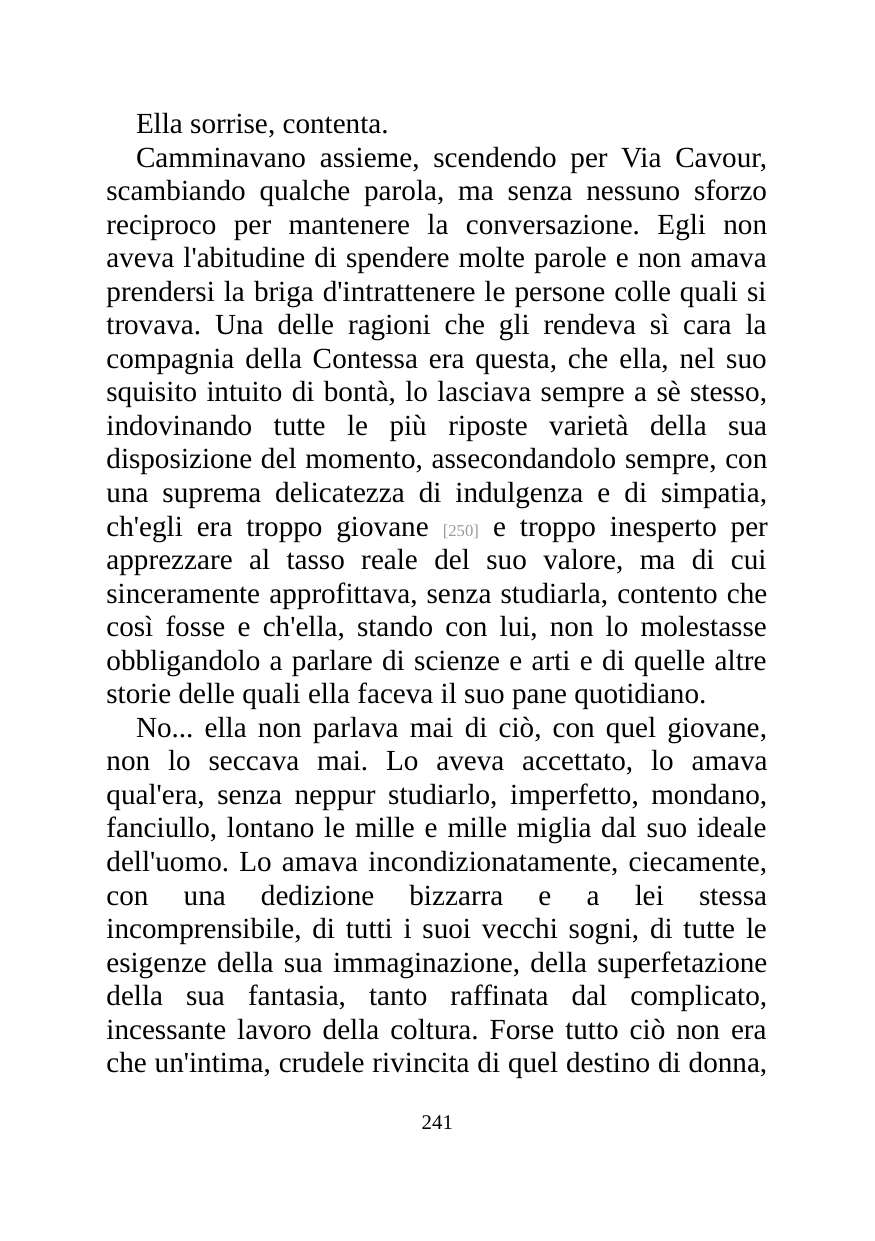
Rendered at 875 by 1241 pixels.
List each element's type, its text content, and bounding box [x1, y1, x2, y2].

text Ella sorrise, contenta. [106, 106, 768, 140]
text No... ella non parlava mai di ciò, con quel giovane, non lo seccava mai. Lo aveva accettato, lo amava qual'era, senza neppur studiarlo, imperfetto, mondano, fanciullo, lontano le mille e mille miglia dal suo ideale dell'uomo. Lo amava incondizionatamente, ciecamente, con una dedizione bizzarra e a lei stessa incomprensibile, di tutti i suoi vecchi sogni, di tutte le esigenze della sua immaginazione, della superfetazione della sua fantasia, tanto raffinata dal complicato, incessante lavoro della coltura. Forse tutto ciò non era che un'intima, crudele rivincita di quel destino di donna, [106, 710, 768, 1079]
text Camminavano assieme, scendendo per Via Cavour, scambiando qualche parola, ma senza nessuno sforzo reciproco per mantenere la conversazione. Egli non aveva l'abitudine di spendere molte parole e non amava prendersi la briga d'intrattenere le persone colle quali si trovava. Una delle ragioni che gli rendeva sì cara la compagnia della Contessa era questa, che ella, nel suo squisito intuito di bontà, lo lasciava sempre a sè stesso, indovinando tutte le più riposte varietà della sua disposizione del momento, assecondandolo sempre, con una suprema delicatezza di indulgenza e di simpatia, ch'egli era troppo giovane [250] e troppo inesperto per apprezzare al tasso reale del suo valore, ma di cui sinceramente approfittava, senza studiarla, contento che così fosse e ch'ella, stando con lui, non lo molestasse obbligandolo a parlare di scienze e arti e di quelle altre storie delle quali ella faceva il suo pane quotidiano. [106, 140, 768, 710]
